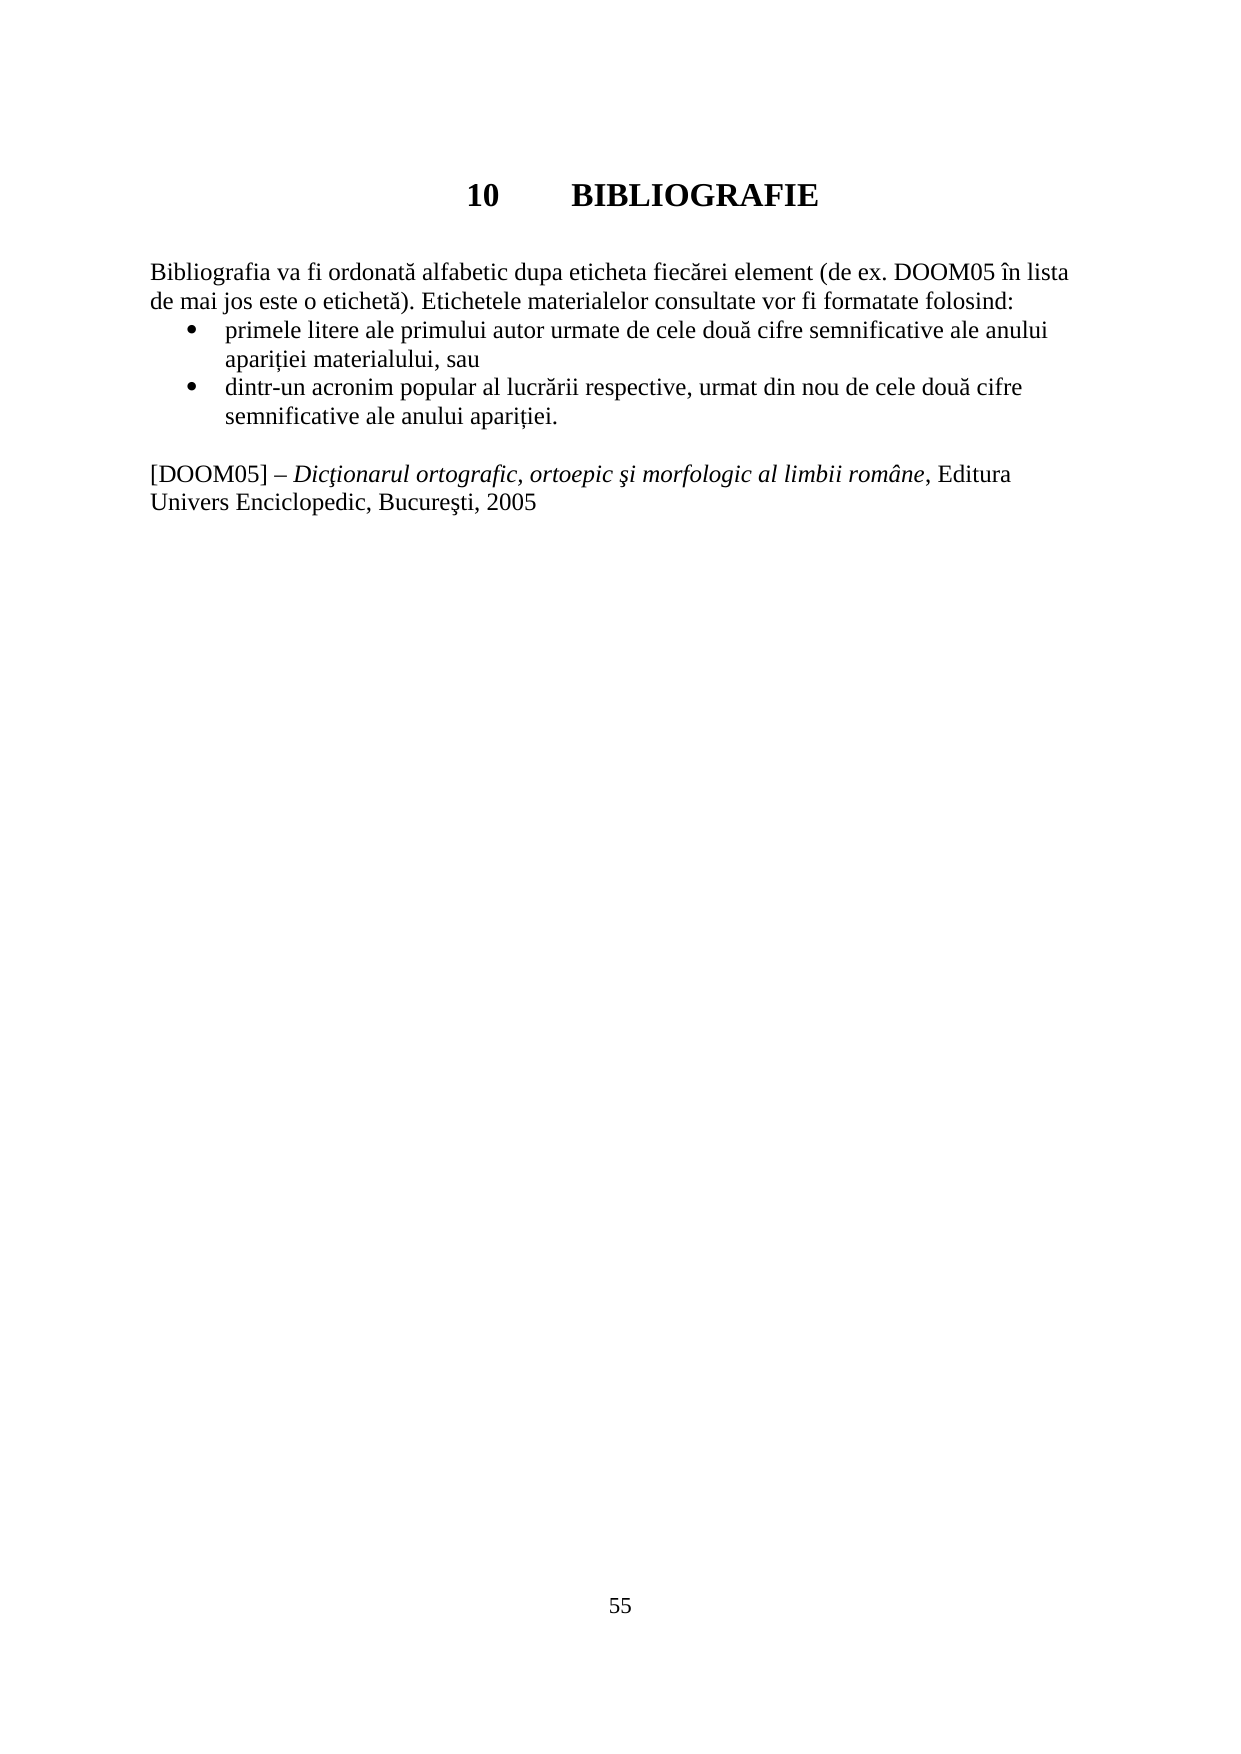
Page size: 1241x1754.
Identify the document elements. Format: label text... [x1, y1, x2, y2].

list primele litere ale primului autor urmate de cele două cifre semnificative ale anului apariției materialului, sau [187, 315, 1090, 372]
subtitle Bibliografie [195, 175, 1090, 213]
list dintr-un acronim popular al lucrării respective, urmat din nou de cele două cifre semnificative ale anului apariției. [187, 372, 1090, 430]
text Bibliografia va fi ordonată alfabetic dupa eticheta fiecărei element (de ex. DOOM05 în lista de mai jos este o etichetă). Etichetele materialelor consultate vor fi formatate folosind: [150, 257, 1090, 315]
text [DOOM05] – Dicţionarul ortografic, ortoepic şi morfologic al limbii române, Editura Univers Enciclopedic, Bucureşti, 2005 [150, 459, 1090, 516]
